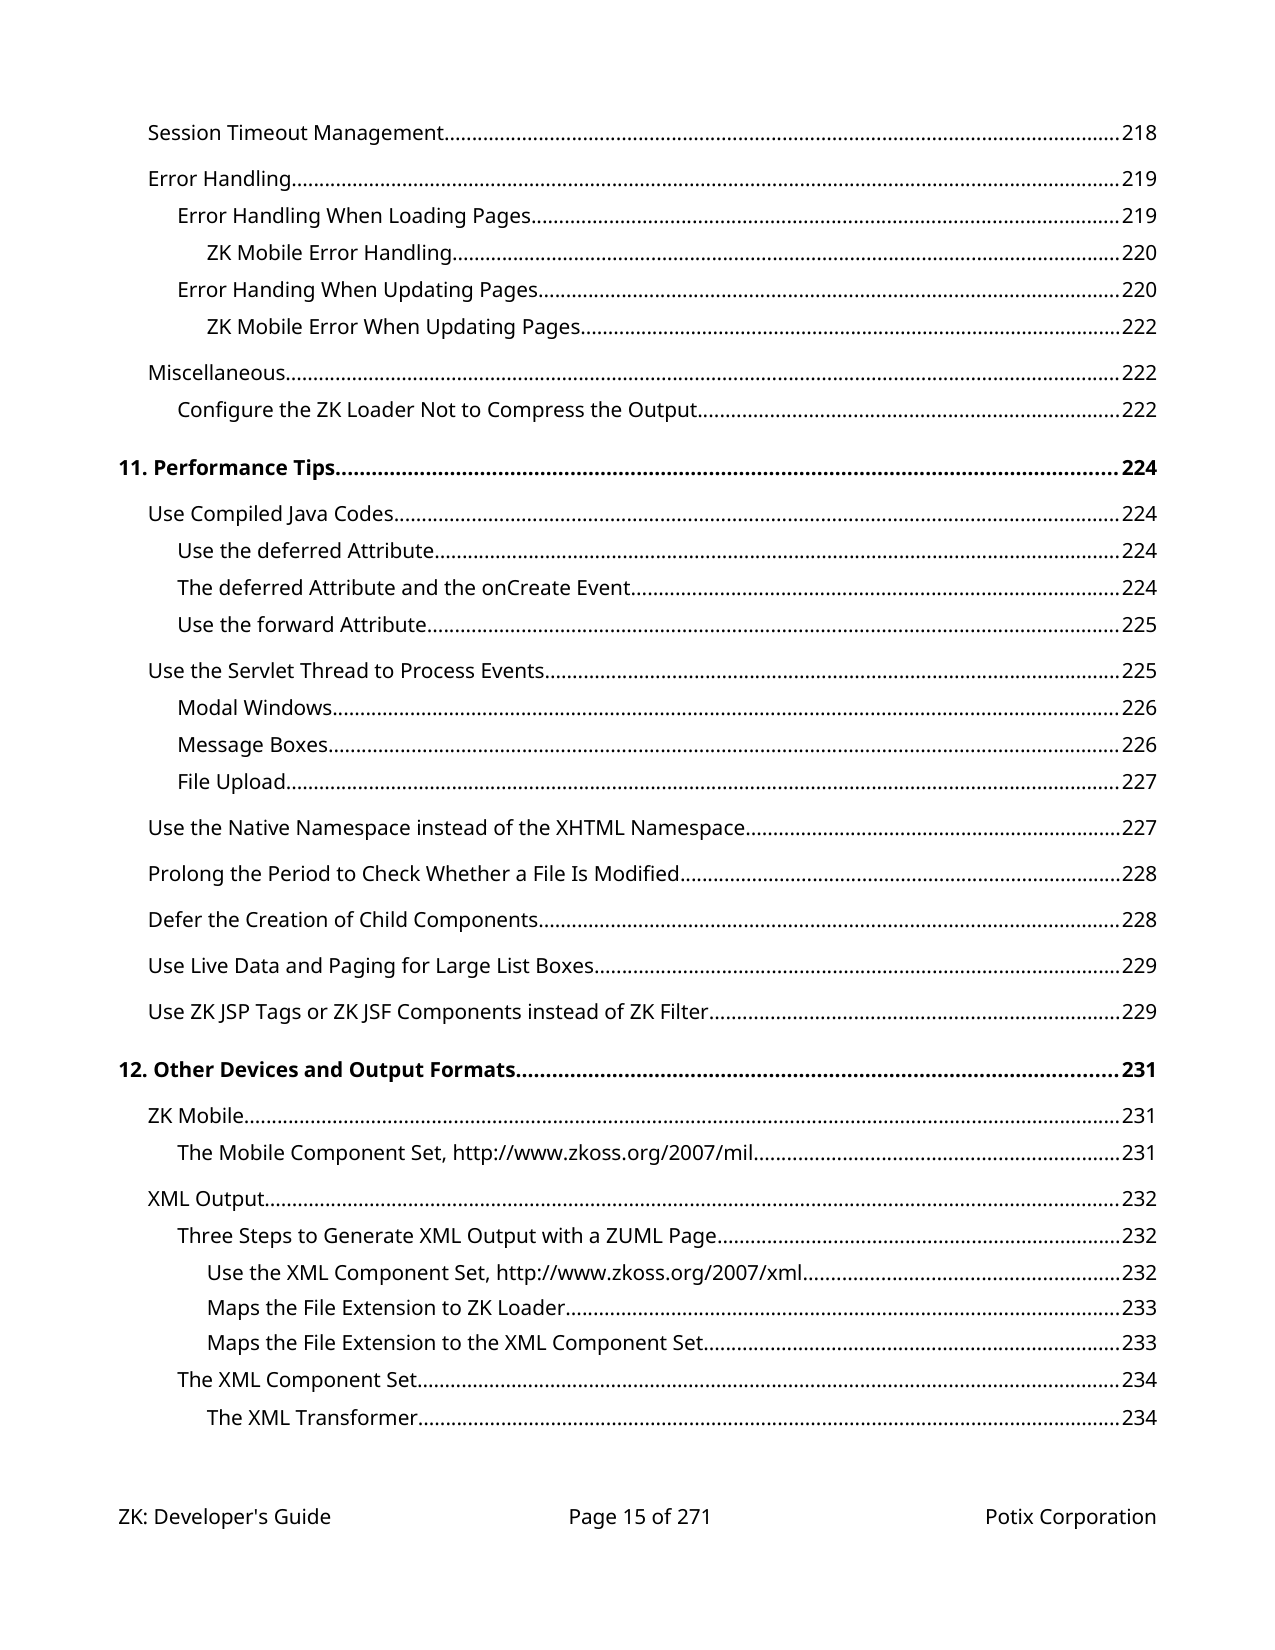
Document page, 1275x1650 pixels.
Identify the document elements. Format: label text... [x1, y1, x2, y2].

text The XML Component Set 234 [177, 1366, 1157, 1394]
text Three Steps to Generate XML Output with a ZUML Page 232 [177, 1221, 1157, 1249]
text Error Handling When Loading Pages 219 [177, 201, 1157, 229]
text The Mobile Component Set, http://www.zkoss.org/2007/mil 231 [177, 1138, 1157, 1166]
text ZK Mobile 231 [148, 1101, 1157, 1129]
text Miscellaneous 222 [148, 358, 1157, 387]
text Prolong the Period to Check Whether a File Is Modified 228 [148, 859, 1157, 888]
text Maps the File Extension to ZK Loader 233 [207, 1293, 1157, 1321]
text Defer the Creation of Child Components 228 [148, 905, 1157, 933]
text The deferred Attribute and the onCreate Event 224 [177, 573, 1157, 601]
text File Upload 227 [177, 767, 1157, 796]
text ZK Mobile Error When Updating Pages 222 [207, 312, 1157, 341]
text Message Boxes 226 [177, 730, 1157, 759]
text Use the XML Component Set, http://www.zkoss.org/2007/xml 232 [207, 1258, 1157, 1286]
text Use ZK JSP Tags or ZK JSF Components instead of ZK Filter 229 [148, 997, 1157, 1025]
text Configure the ZK Loader Not to Compress the Output 222 [177, 395, 1157, 424]
text 11. Performance Tips 224 [118, 453, 1157, 481]
text Maps the File Extension to the XML Component Set 233 [207, 1328, 1157, 1357]
text Use the Servlet Thread to Process Events 225 [148, 656, 1157, 684]
text Use the forward Attribute 225 [177, 610, 1157, 638]
text ZK Mobile Error Handling 220 [207, 238, 1157, 266]
text Error Handing When Updating Pages 220 [177, 275, 1157, 303]
text Use the deferred Attribute 224 [177, 536, 1157, 564]
text Modal Windows 226 [177, 693, 1157, 722]
text 12. Other Devices and Output Formats 231 [118, 1055, 1157, 1083]
text Use Compiled Java Codes 224 [148, 499, 1157, 527]
text Session Timeout Management 218 [148, 118, 1157, 146]
text The XML Transformer 234 [207, 1403, 1157, 1431]
text XML Output 232 [148, 1184, 1157, 1212]
text Error Handling 219 [148, 164, 1157, 192]
text Use the Native Namespace instead of the XHTML Namespace 227 [148, 813, 1157, 842]
text Use Live Data and Paging for Large List Boxes 229 [148, 951, 1157, 979]
